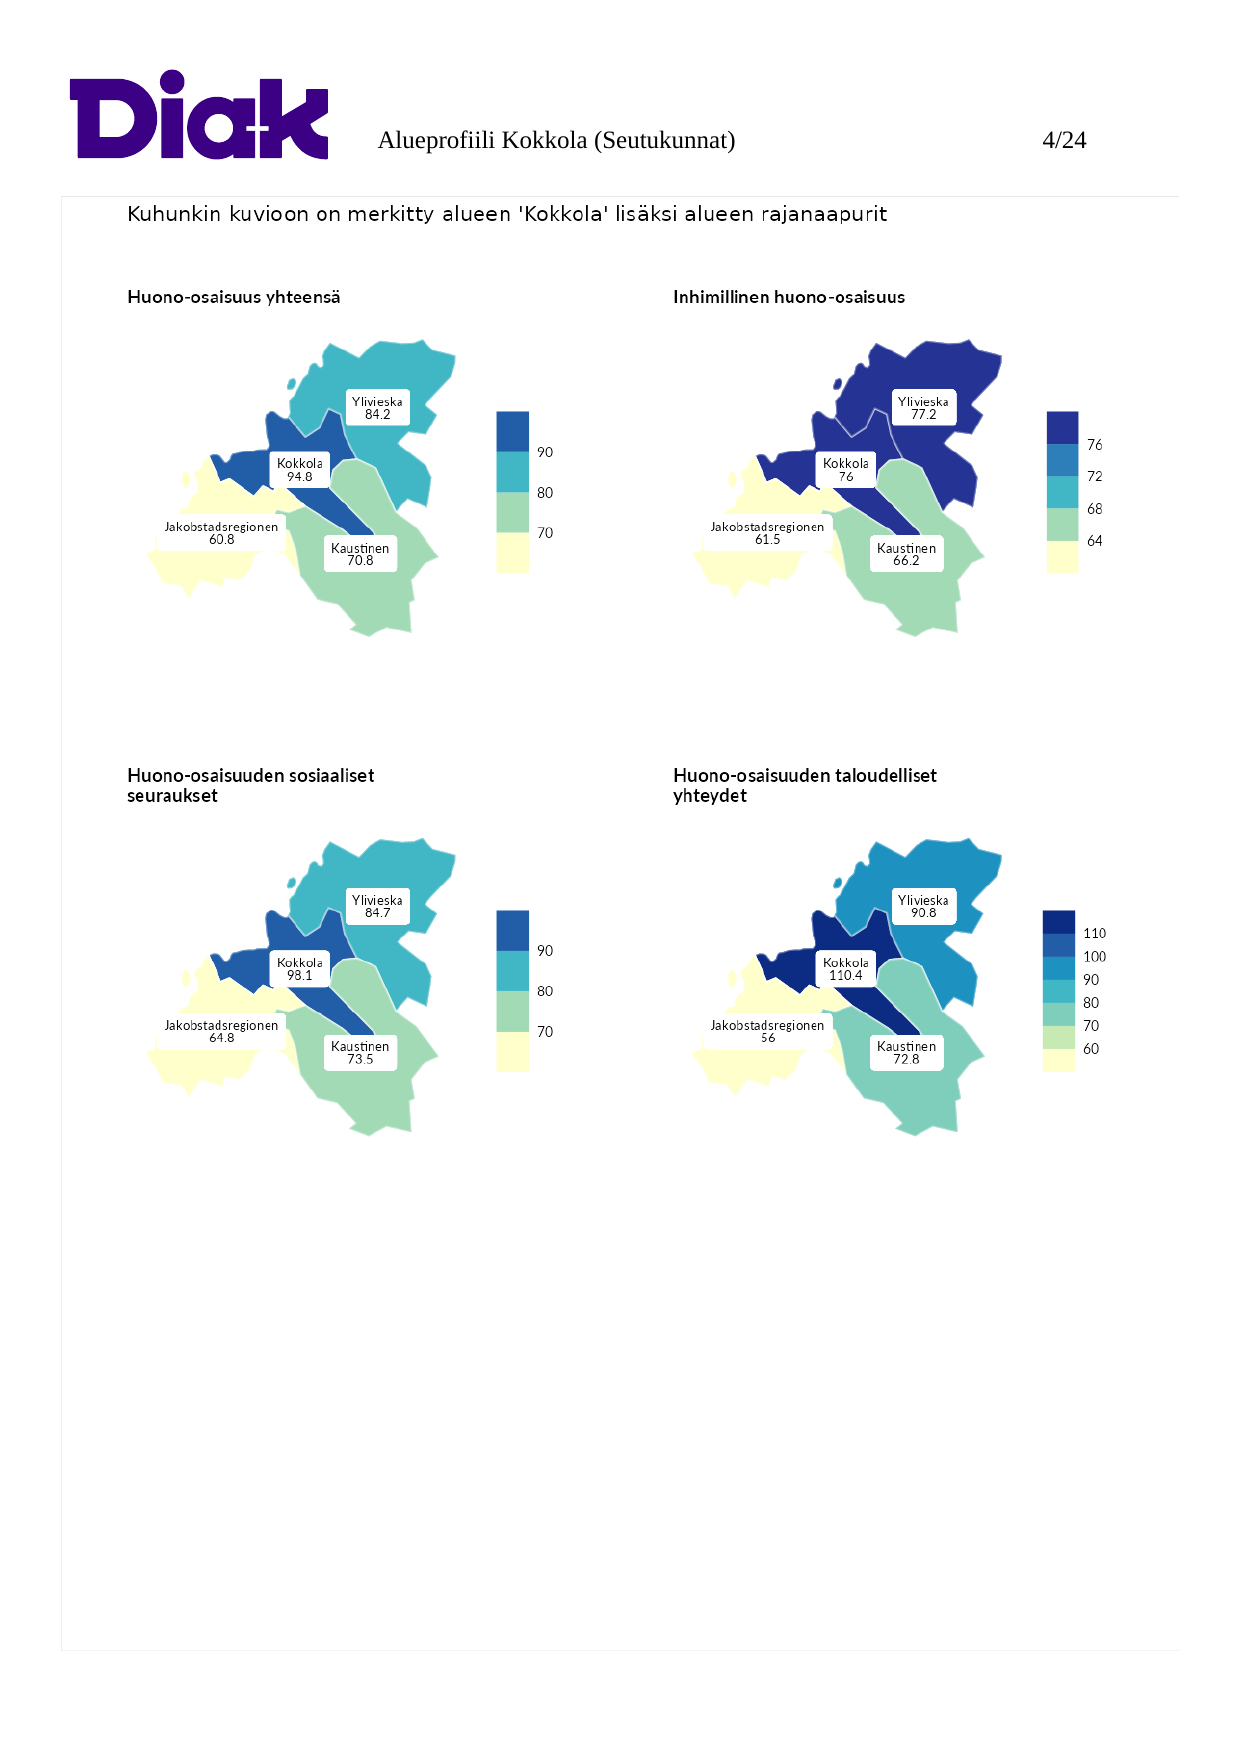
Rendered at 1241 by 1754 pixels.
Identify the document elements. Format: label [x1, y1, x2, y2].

picture [61, 196, 1179, 1651]
